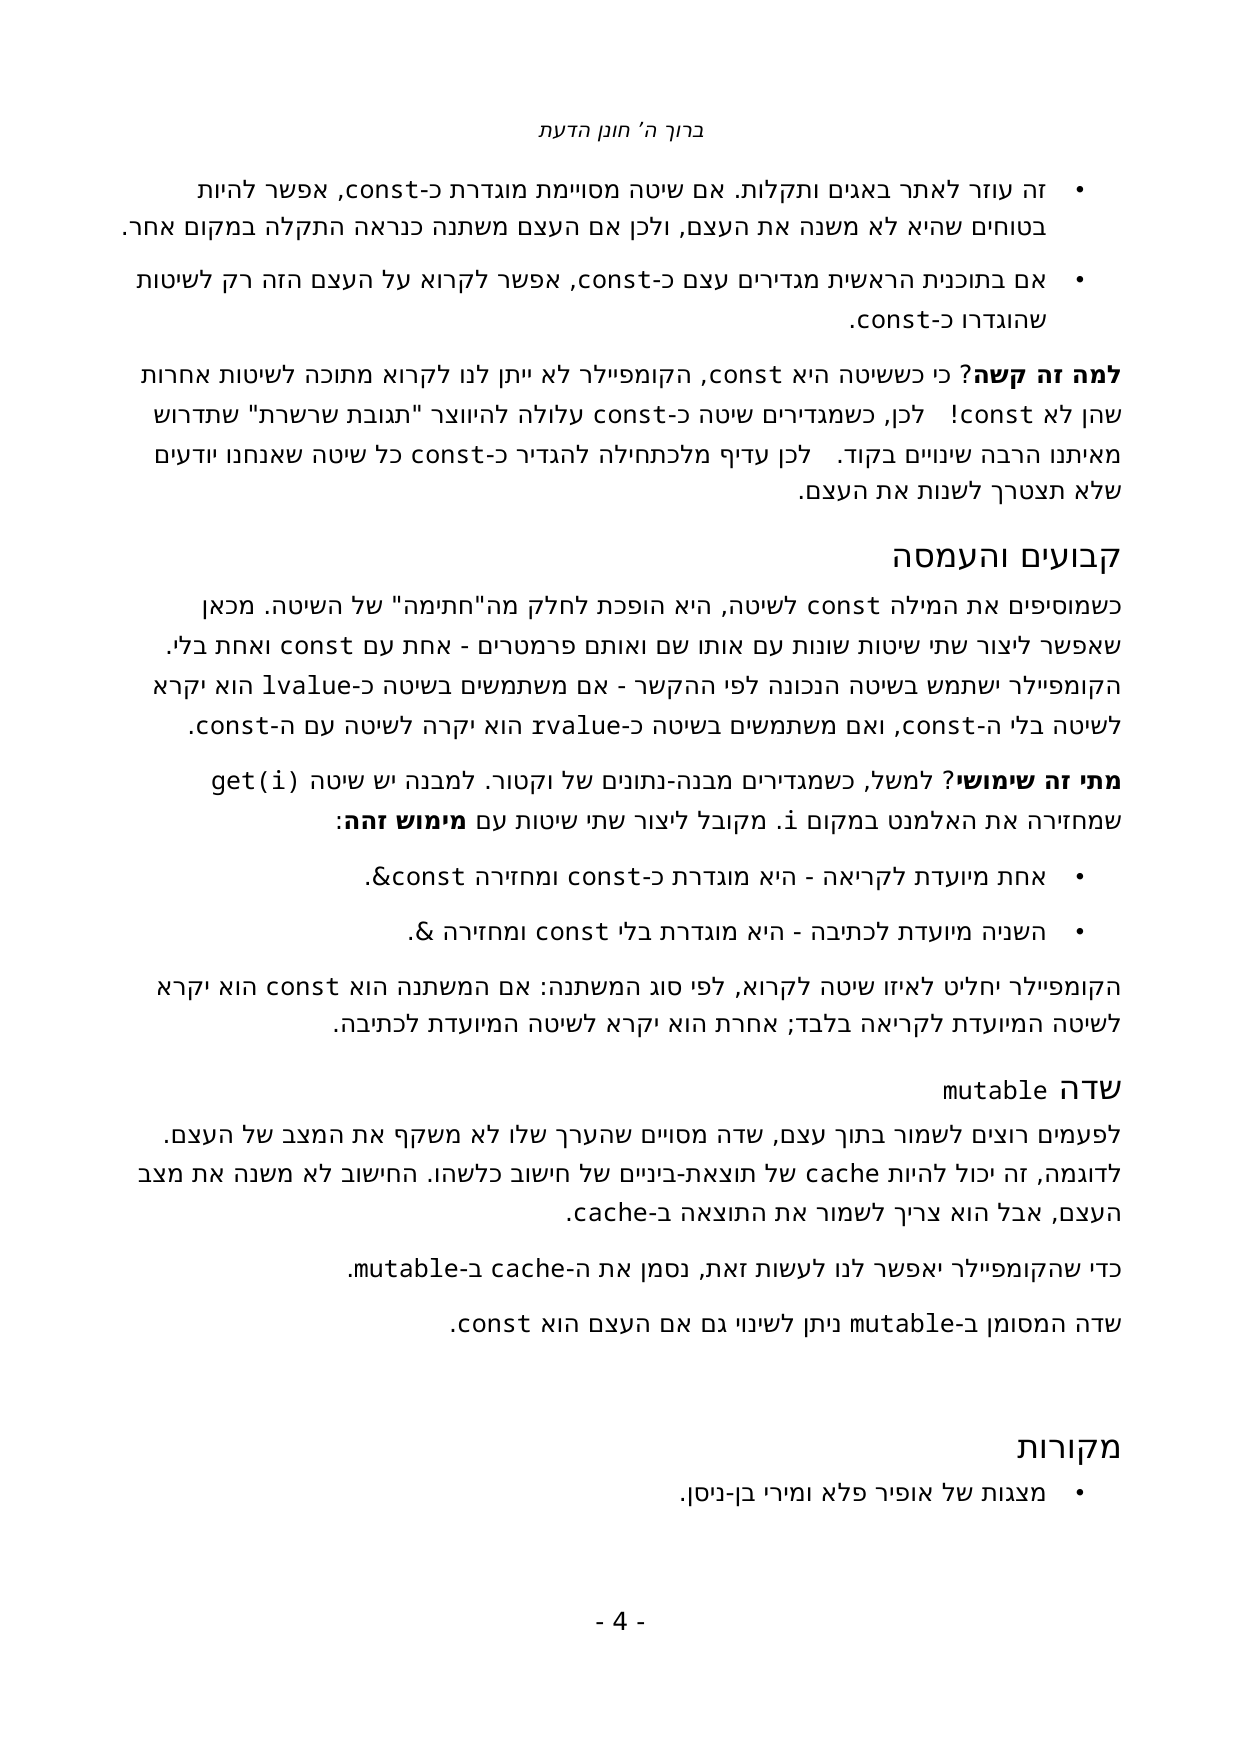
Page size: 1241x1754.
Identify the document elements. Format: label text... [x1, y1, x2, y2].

text מתי זה שימושי? למשל, כשמגדירים מבנה-נתונים של וקטור. למבנה יש שיטה get(i) שמחזירה את האלמנט במקום i. מקובל ליצור שתי שיטות עם מימוש זהה: [118, 763, 1122, 837]
text כדי שהקומפיילר יאפשר לנו לעשות זאת, נסמן את ה-cache ב-mutable. [118, 1251, 1122, 1284]
text כשמוסיפים את המילה const לשיטה, היא הופכת לחלק מה"חתימה" של השיטה. מכאן שאפשר ליצור שתי שיטות שונות עם אותו שם ואותם פרמטרים - אחת עם const ואחת בלי. הקומפיילר ישתמש בשיטה הנכונה לפי ההקשר - אם משתמשים בשיטה כ-lvalue הוא יקרא לשיטה בלי ה-const, ואם משתמשים בשיטה כ-rvalue הוא יקרה לשיטה עם ה-const. [118, 588, 1122, 741]
list אחת מיועדת לקריאה - היא מוגדרת כ-const ומחזירה const&. [118, 858, 1084, 892]
text לפעמים רוצים לשמור בתוך עצם, שדה מסויים שהערך שלו לא משקף את המצב של העצם. לדוגמה, זה יכול להיות cache של תוצאת-ביניים של חישוב כלשהו. החישוב לא משנה את מצב העצם, אבל הוא צריך לשמור את התוצאה ב-cache. [118, 1120, 1122, 1229]
text הקומפיילר יחליט לאיזו שיטה לקרוא, לפי סוג המשתנה: אם המשתנה הוא const הוא יקרא לשיטה המיועדת לקריאה בלבד; אחרת הוא יקרא לשיטה המיועדת לכתיבה. [118, 969, 1122, 1038]
list אם בתוכנית הראשית מגדירים עצם כ-const, אפשר לקרוא על העצם הזה רק לשיטות שהוגדרו כ-const. [118, 261, 1084, 335]
text שדה המסומן ב-mutable ניתן לשינוי גם אם העצם הוא const. [118, 1306, 1122, 1340]
text למה זה קשה? כי כששיטה היא const, הקומפיילר לא ייתן לנו לקרוא מתוכה לשיטות אחרות שהן לא const! לכן, כשמגדירים שיטה כ-const עלולה להיווצר "תגובת שרשרת" שתדרוש מאיתנו הרבה שינויים בקוד. לכן עדיף מלכתחילה להגדיר כ-const כל שיטה שאנחנו יודעים שלא תצטרך לשנות את העצם. [118, 357, 1122, 506]
list זה עוזר לאתר באגים ותקלות. אם שיטה מסויימת מוגדרת כ-const, אפשר להיות בטוחים שהיא לא משנה את העצם, ולכן אם העצם משתנה כנראה התקלה במקום אחר. [118, 172, 1084, 241]
subtitle שדה mutable [118, 1069, 1122, 1108]
subtitle קבועים והעמסה [118, 536, 1122, 575]
list השניה מיועדת לכתיבה - היא מוגדרת בלי const ומחזירה &. [118, 913, 1084, 948]
subtitle מקורות [118, 1427, 1122, 1466]
list מצגות של אופיר פלא ומירי בן-ניסן. [118, 1478, 1084, 1508]
